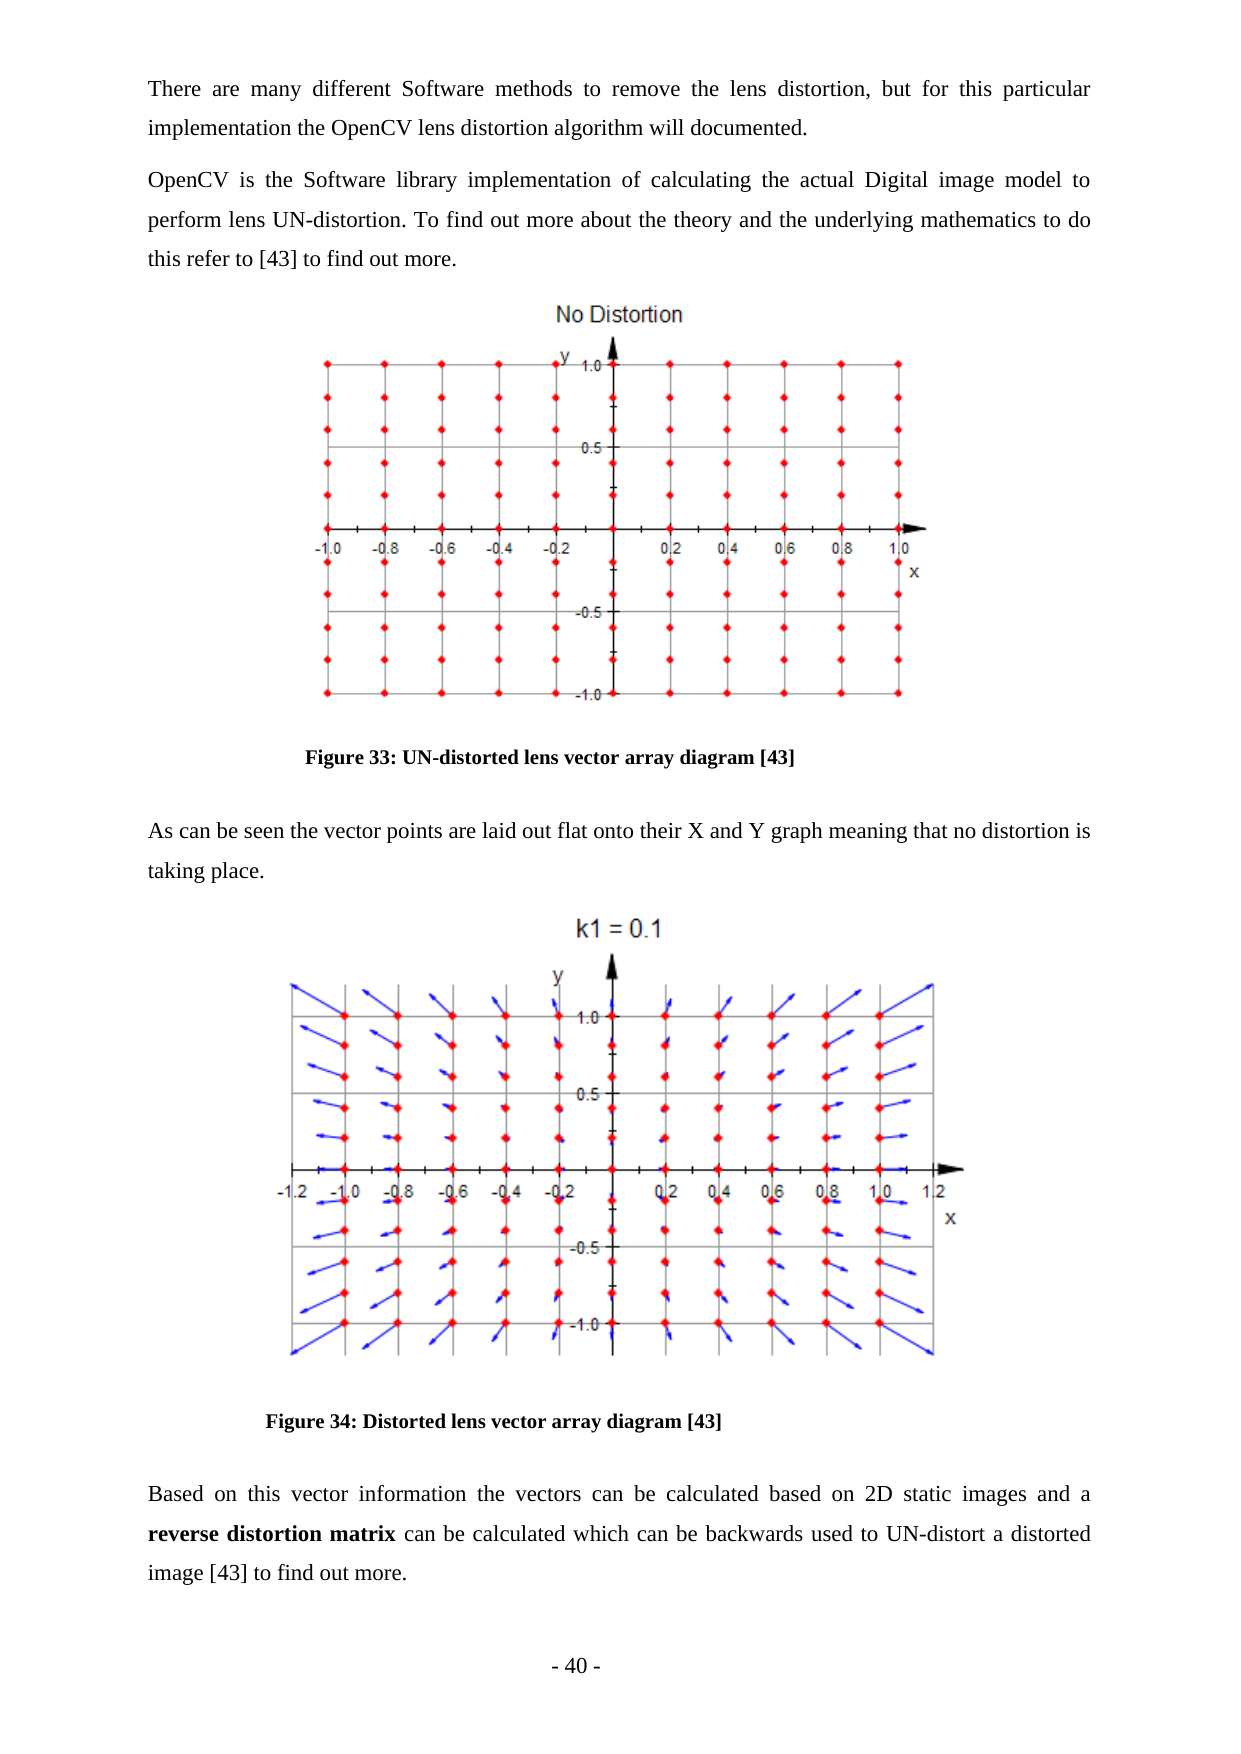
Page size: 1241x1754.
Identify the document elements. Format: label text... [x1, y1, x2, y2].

text As can be seen the vector points are laid out flat onto their X and Y graph meaning that no distortion is taking place. [148, 817, 1092, 883]
picture [304, 296, 936, 717]
text Figure 33: UN-distorted lens vector array diagram [43] [305, 717, 935, 769]
picture [265, 908, 975, 1381]
text There are many different Software methods to remove the lens distortion, but for this particular implementation the OpenCV lens distortion algorithm will documented. [148, 75, 1092, 141]
text Figure 34: Distorted lens vector array diagram [43] [265, 1381, 975, 1433]
text OpenCV is the Software library implementation of calculating the actual Digital image model to perform lens UN-distortion. To find out more about the theory and the underlying mathematics to do this refer to [43] to find out more. [148, 166, 1092, 272]
text Based on this vector information the vectors can be calculated based on 2D static images and a reverse distortion matrix can be calculated which can be backwards used to UN-distort a distorted image [43] to find out more. [148, 1480, 1092, 1586]
